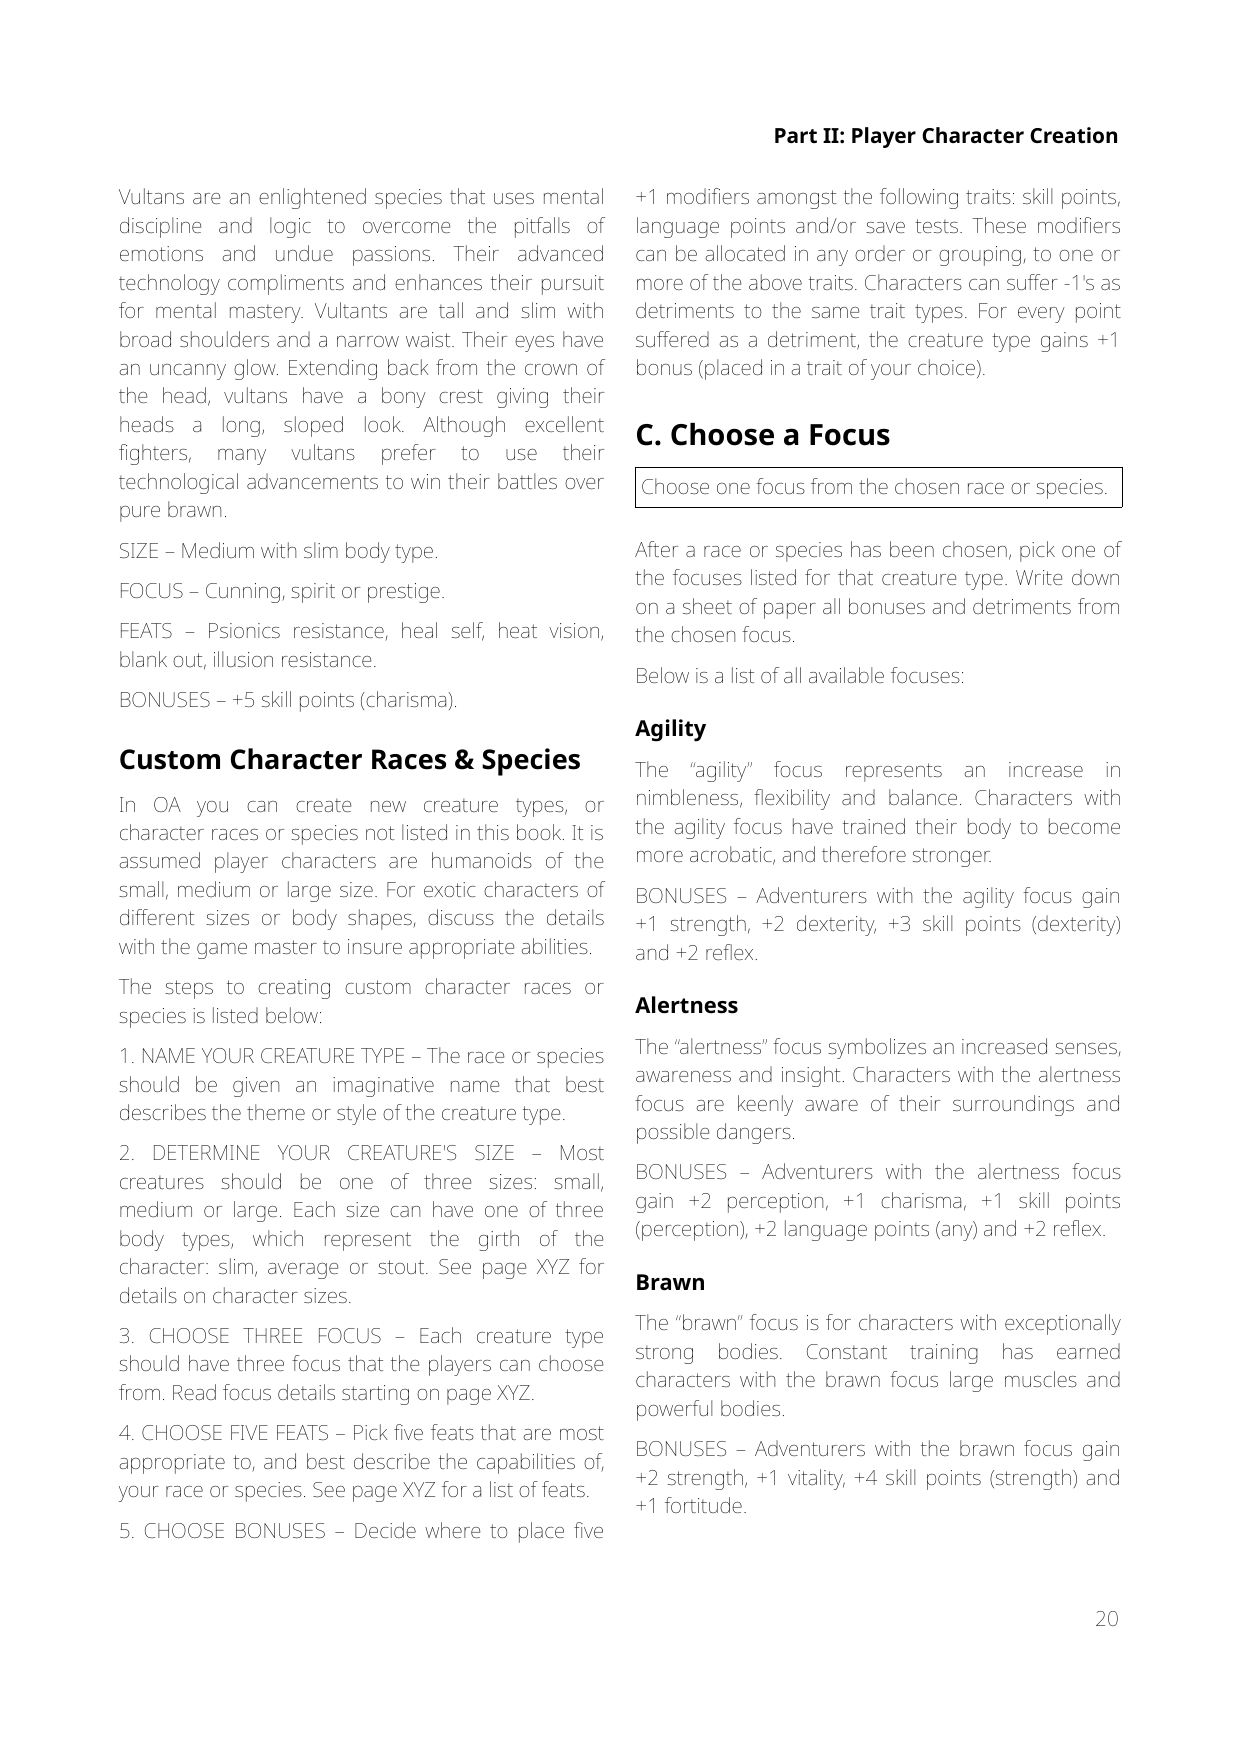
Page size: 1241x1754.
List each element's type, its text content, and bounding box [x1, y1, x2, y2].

text Brawn [635, 1267, 1122, 1297]
text BONUSES – +5 skill points (charisma). [118, 685, 605, 714]
text SIZE – Medium with slim body type. [118, 536, 605, 564]
text Agility [635, 713, 1122, 743]
text The “brawn” focus is for characters with exceptionally strong bodies. Constant training has earned characters with the brawn focus large muscles and powerful bodies. [635, 1308, 1122, 1422]
text BONUSES – Adventurers with the brawn focus gain +2 strength, +1 vitality, +4 skill points (strength) and +1 fortitude. [635, 1434, 1122, 1519]
text The “alertness” focus symbolizes an increased senses, awareness and insight. Characters with the alertness focus are keenly aware of their surroundings and possible dangers. [635, 1032, 1122, 1146]
table_header Choose one focus from the chosen race or species. [636, 468, 1122, 507]
text +1 modifiers amongst the following traits: skill points, language points and/or save tests. These modifiers can be allocated in any order or grouping, to one or more of the above traits. Characters can suffer -1's as detriments to the same trait types. For every point suffered as a detriment, the creature type gains +1 bonus (placed in a trait of your choice). [635, 182, 1122, 382]
text 5. CHOOSE BONUSES – Decide where to place five [118, 1516, 605, 1544]
text The “agility” focus represents an increase in nimbleness, flexibility and balance. Characters with the agility focus have trained their body to become more acrobatic, and therefore stronger. [635, 755, 1122, 869]
subtitle C. Choose a Focus [635, 414, 1122, 454]
text In OA you can create new creature types, or character races or species not listed in this book. It is assumed player characters are humanoids of the small, medium or large size. For exotic characters of different sizes or body shapes, discuss the details with the game master to insure appropriate abilities. [118, 790, 605, 960]
text The steps to creating custom character races or species is listed below: [118, 972, 605, 1029]
text FOCUS – Cunning, spirit or prestige. [118, 576, 605, 604]
text 4. CHOOSE FIVE FEATS – Pick five feats that are most appropriate to, and best describe the capabilities of, your race or species. See page XYZ for a list of feats. [118, 1418, 605, 1504]
subtitle Custom Character Races & Species [118, 740, 605, 777]
text Vultans are an enlightened species that uses mental discipline and logic to overcome the pitfalls of emotions and undue passions. Their advanced technology compliments and enhances their pursuit for mental mastery. Vultants are tall and slim with broad shoulders and a narrow waist. Their eyes have an uncanny glow. Extending back from the crown of the head, vultans have a bony crest giving their heads a long, sloped look. Although excellent fighters, many vultans prefer to use their technological advancements to win their battles over pure brawn. [118, 182, 605, 524]
text Alertness [635, 990, 1122, 1020]
text Below is a list of all available focuses: [635, 661, 1122, 689]
text 1. NAME YOUR CREATURE TYPE – The race or species should be given an imaginative name that best describes the theme or style of the creature type. [118, 1041, 605, 1127]
text 3. CHOOSE THREE FOCUS – Each creature type should have three focus that the players can choose from. Read focus details starting on page XYZ. [118, 1321, 605, 1406]
text BONUSES – Adventurers with the alertness focus gain +2 perception, +1 charisma, +1 skill points (perception), +2 language points (any) and +2 reflex. [635, 1157, 1122, 1243]
text After a race or species has been chosen, pick one of the focuses listed for that creature type. Write down on a sheet of paper all bonuses and detriments from the chosen focus. [635, 535, 1122, 649]
text BONUSES – Adventurers with the agility focus gain +1 strength, +2 dexterity, +3 skill points (dexterity) and +2 reflex. [635, 881, 1122, 966]
text 2. DETERMINE YOUR CREATURE'S SIZE – Most creatures should be one of three sizes: small, medium or large. Each size can have one of three body types, which represent the girth of the character: slim, average or stout. See page XYZ for details on character sizes. [118, 1138, 605, 1309]
text FEATS – Psionics resistance, heal self, heat vision, blank out, illusion resistance. [118, 617, 605, 673]
